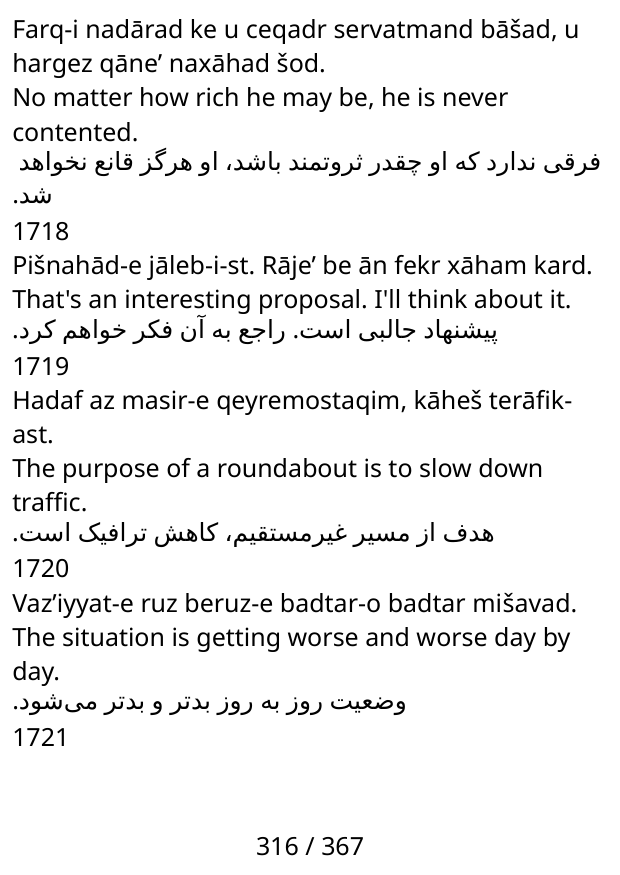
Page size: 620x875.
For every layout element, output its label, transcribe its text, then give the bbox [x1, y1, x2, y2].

text That's an interesting proposal. I'll think about it. [12, 282, 607, 316]
text 1718 [12, 213, 607, 247]
text پیشنهاد جالبی است. راجع به آن فکر خواهم کرد. [12, 316, 607, 348]
text The situation is getting worse and worse day by day. [12, 619, 607, 687]
text Pišnahād-e jāleb-i-st. Rāje’ be ān fekr xāham kard. [12, 247, 607, 282]
text 1719 [12, 348, 607, 382]
text وضعیت روز به روز بدتر و بدتر می‌شود. [12, 687, 607, 720]
text The purpose of a roundabout is to slow down traffic. [12, 450, 607, 518]
text Hadaf az masir-e qeyremostaqim, kāheš terāfik-ast. [12, 382, 607, 450]
text No matter how rich he may be, he is never contented. [12, 80, 607, 148]
text Farq-i nadārad ke u ceqadr servatmand bāšad, u hargez qāne’ naxāhad šod. [12, 12, 607, 80]
text 1720 [12, 551, 607, 585]
text هدف از مسیر غیرمستقیم، کاهش ترافیک است. [12, 518, 607, 551]
text 1721 [12, 720, 607, 754]
text Vaz’iyyat-e ruz beruz-e badtar-o badtar mi‌šavad. [12, 585, 607, 619]
text فرقی ندارد که او چقدر ثروتمند باشد، او هرگز قانع نخواهد شد. [12, 148, 607, 213]
